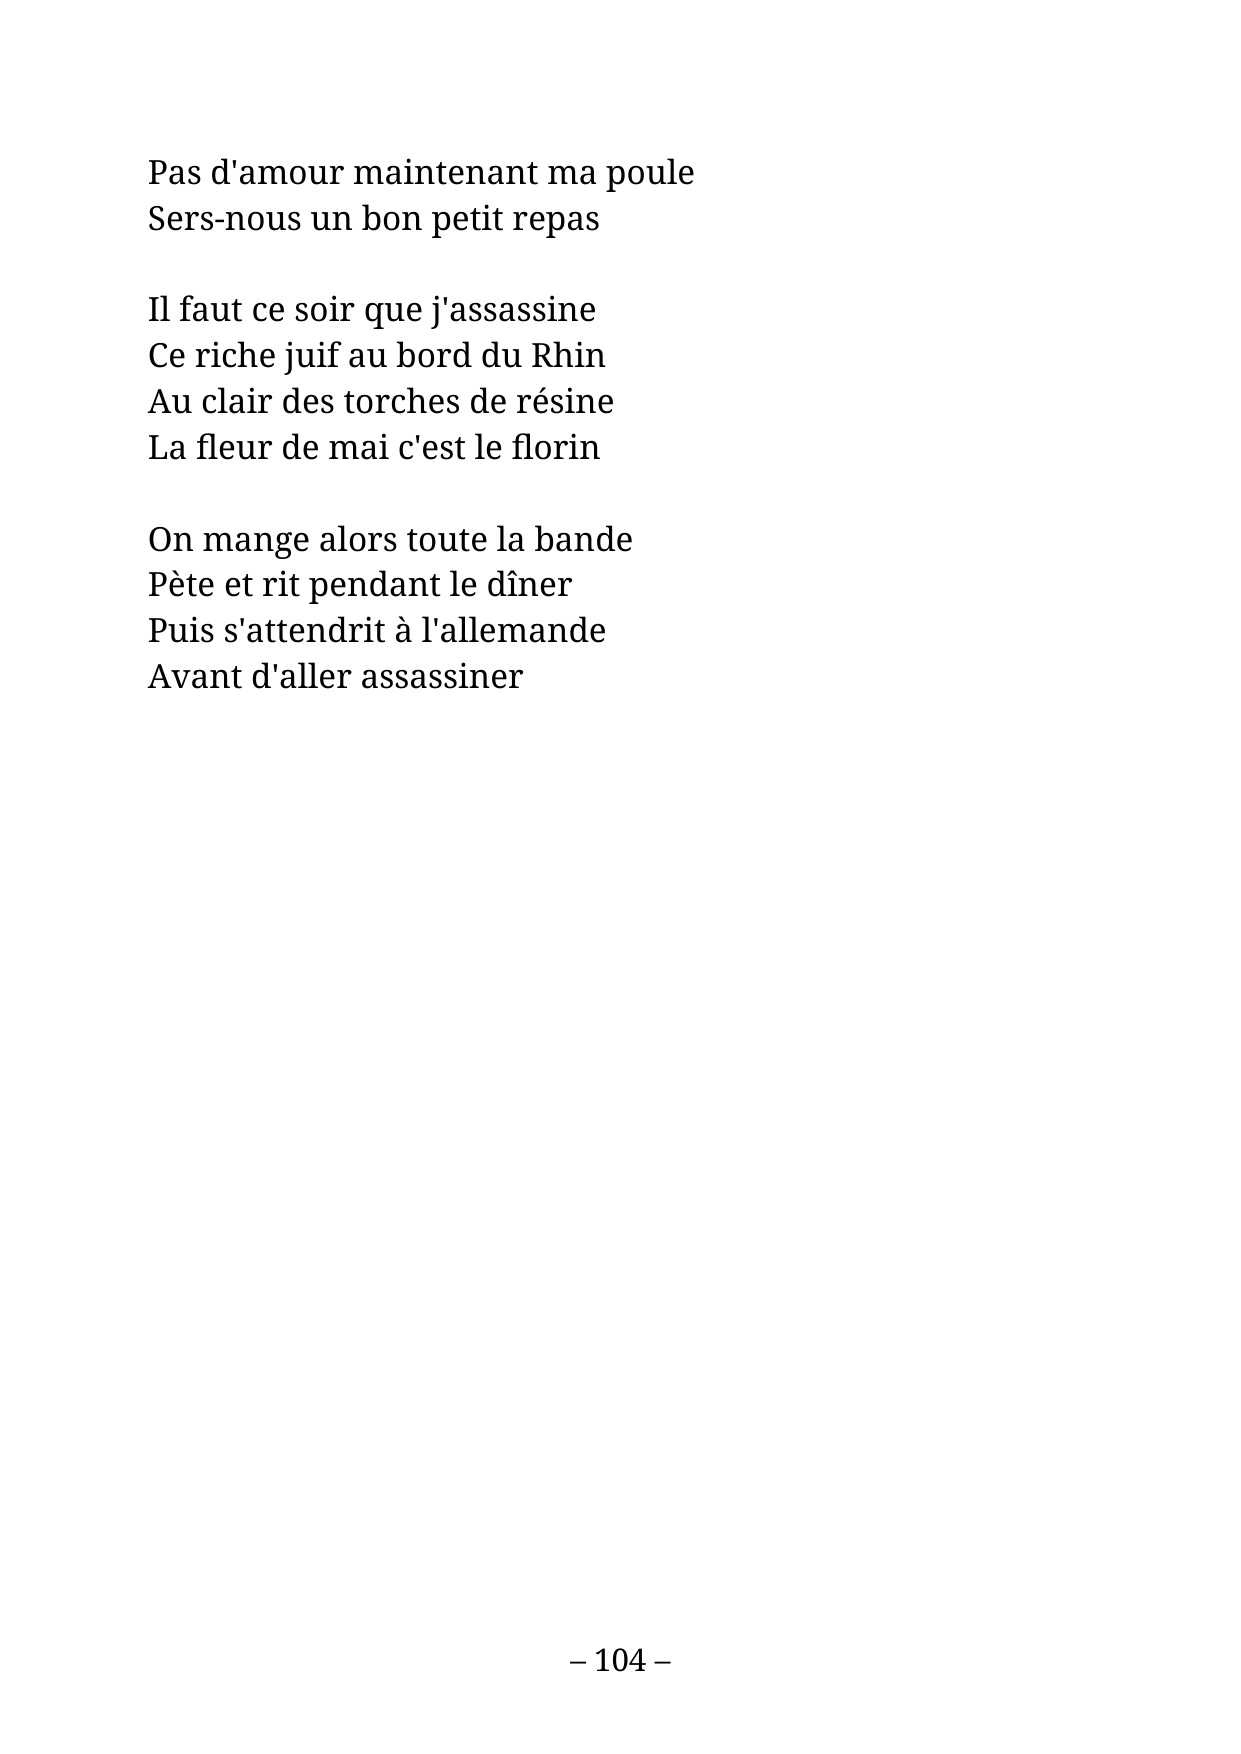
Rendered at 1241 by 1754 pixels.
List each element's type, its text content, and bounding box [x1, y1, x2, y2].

text Pas d'amour maintenant ma poule Sers-nous un bon petit repas Il faut ce soir que j'assassine Ce riche juif au bord du Rhin Au clair des torches de résine La fleur de mai c'est le florin On mange alors toute la bande Pète et rit pendant le dîner Puis s'attendrit à l'allemande Avant d'aller assassiner [148, 148, 1092, 698]
